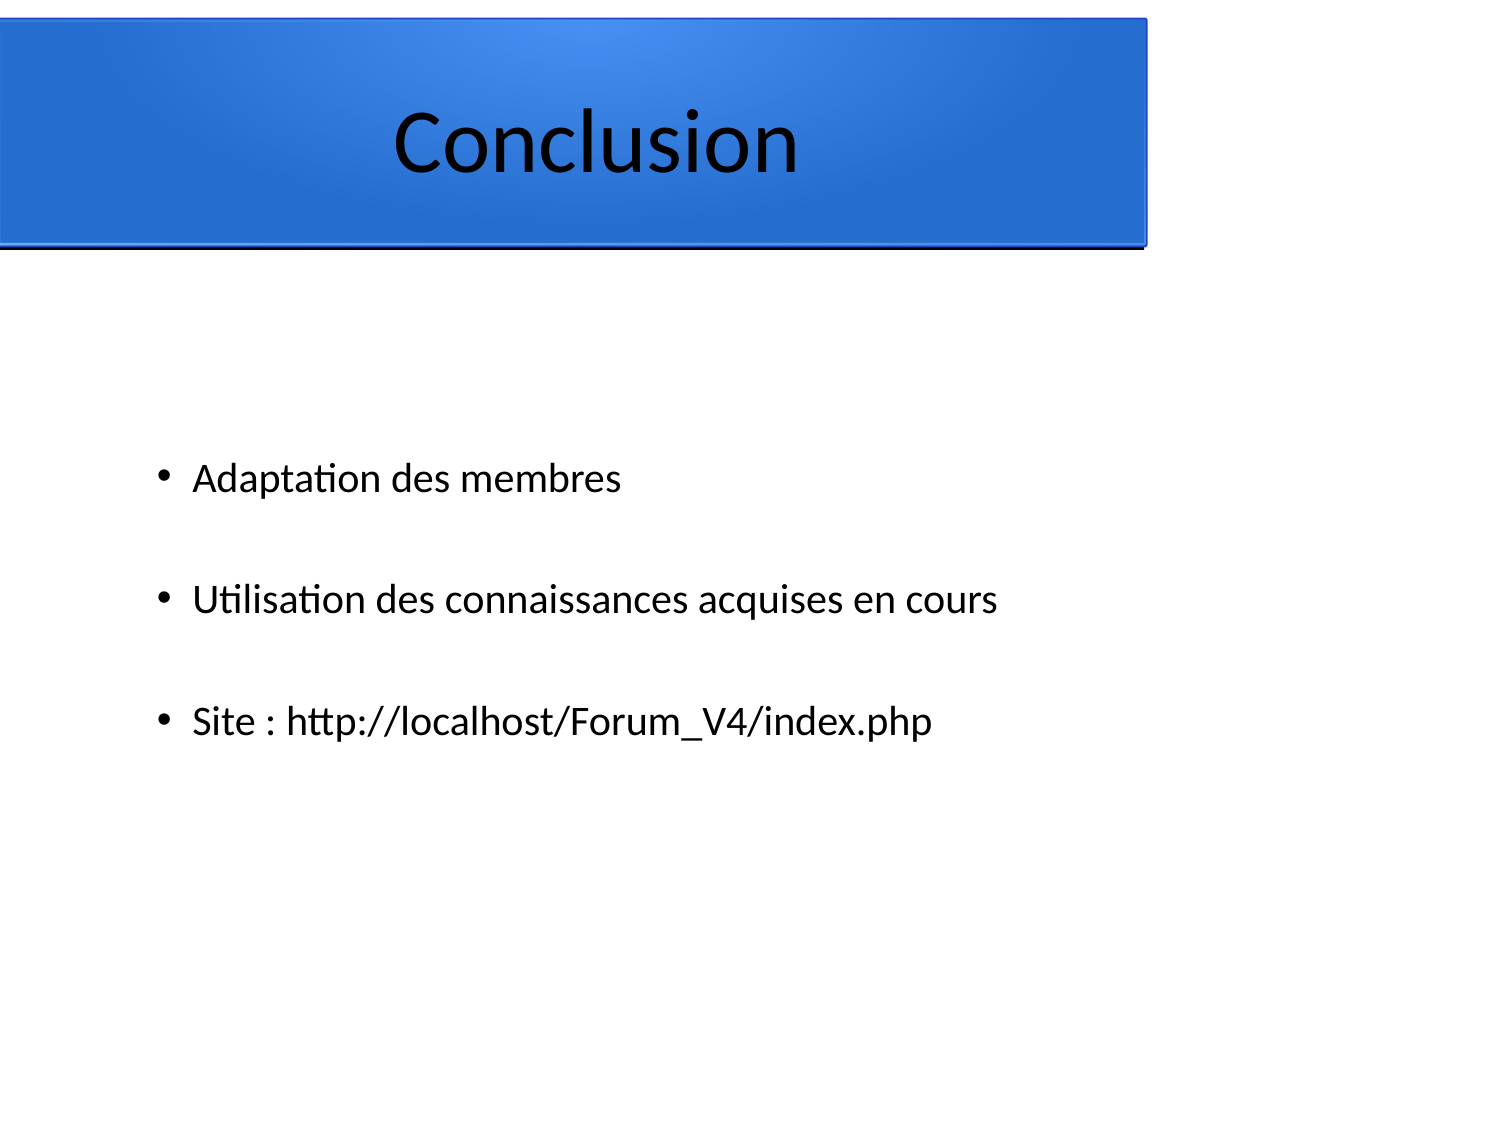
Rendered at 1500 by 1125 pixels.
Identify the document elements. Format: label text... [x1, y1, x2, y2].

list Adaptation des membres Utilisation des connaissances acquises en cours Site : http://localhost/Forum_V4/index.php [141, 442, 1500, 754]
title Conclusion [75, 42, 1120, 229]
